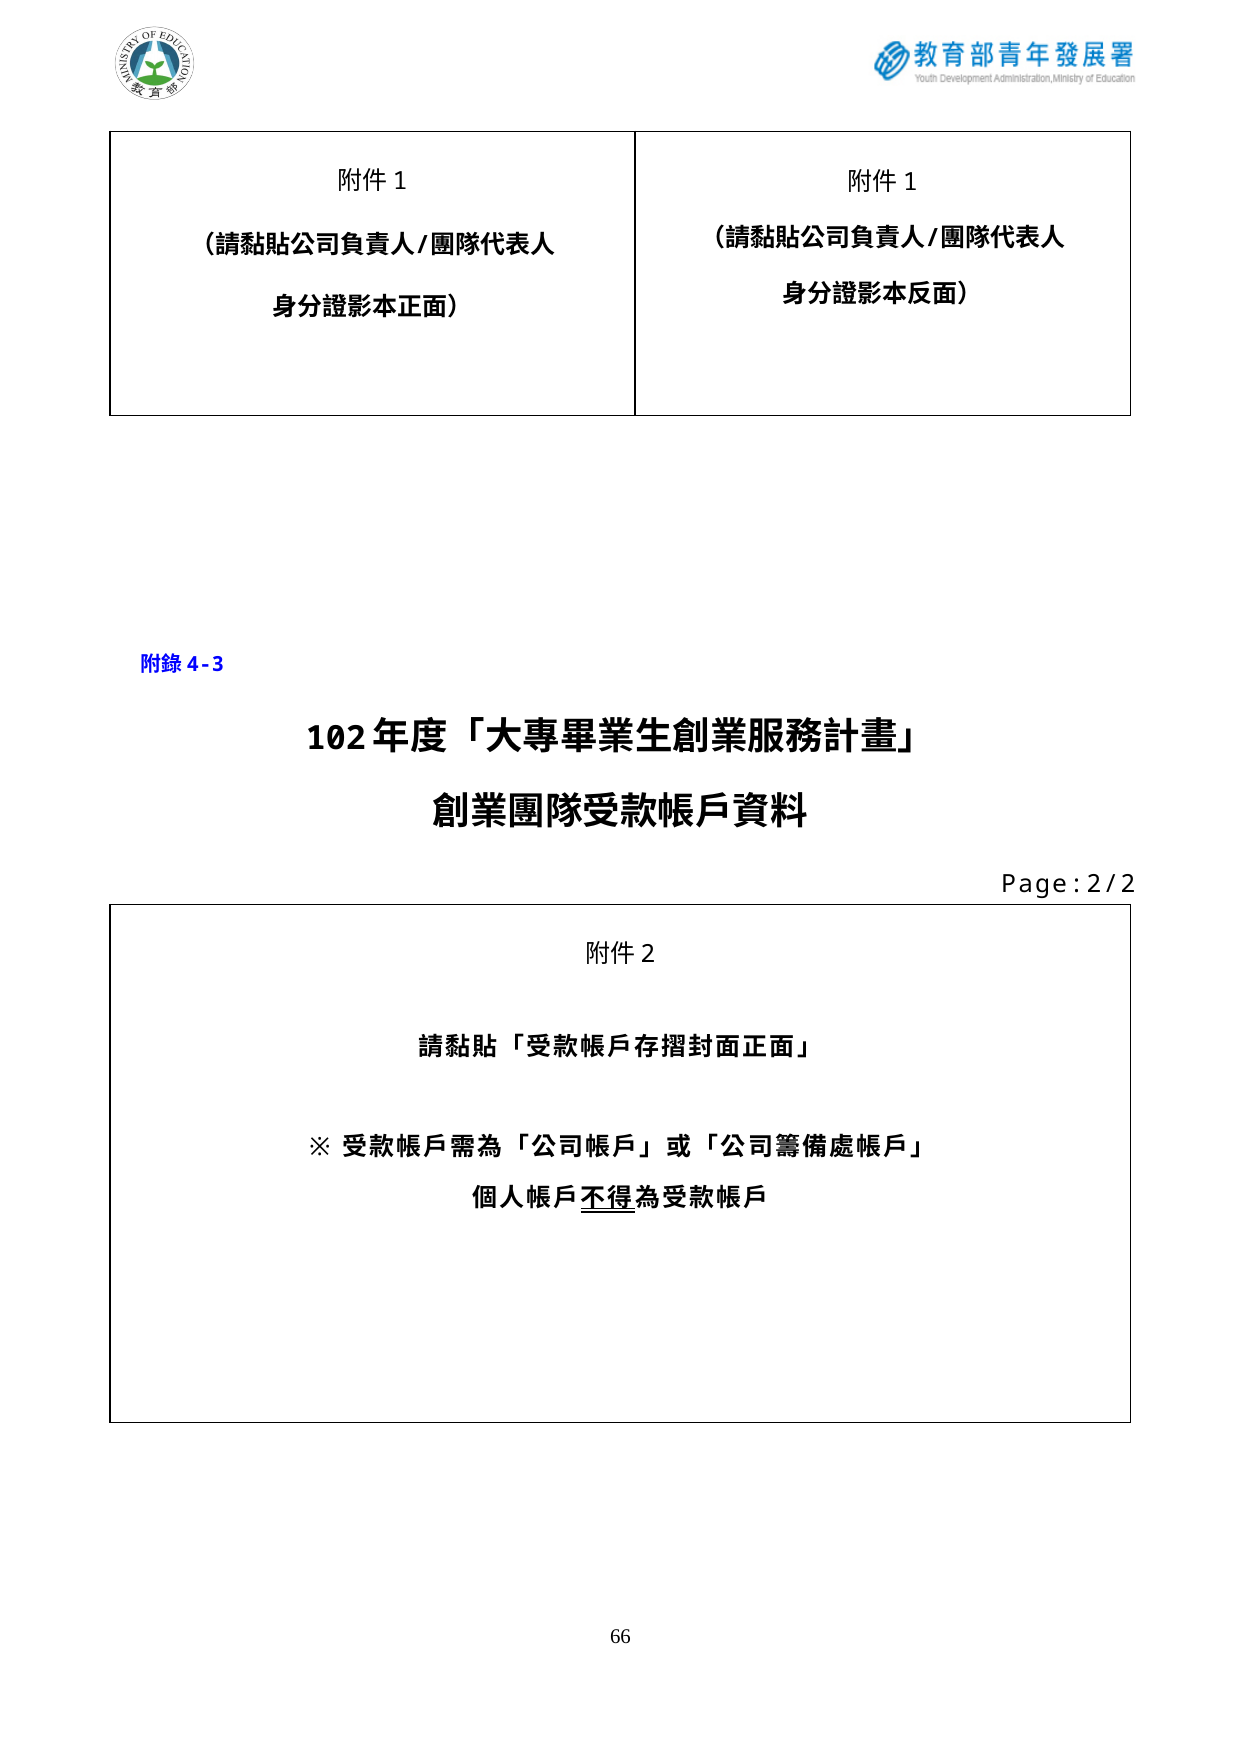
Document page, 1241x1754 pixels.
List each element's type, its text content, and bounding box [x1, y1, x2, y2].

table_header 附件2 請黏貼「受款帳戶存摺封面正面」 受款帳戶需為「公司帳戶」或「公司籌備處帳戶」 個人帳戶不得為受款帳戶 [111, 905, 1130, 1422]
text 創業團隊受款帳戶資料 [105, 766, 1135, 829]
table_cell 附件1 （請黏貼公司負責人/團隊代表人 身分證影本正面） [111, 132, 634, 415]
text 附錄4-3 [105, 616, 1135, 679]
table_cell 附件1 （請黏貼公司負責人/團隊代表人 身分證影本反面） [636, 132, 1130, 415]
text Page:2/2 [105, 841, 1135, 904]
text 102年度「大專畢業生創業服務計畫」 [105, 691, 1135, 754]
